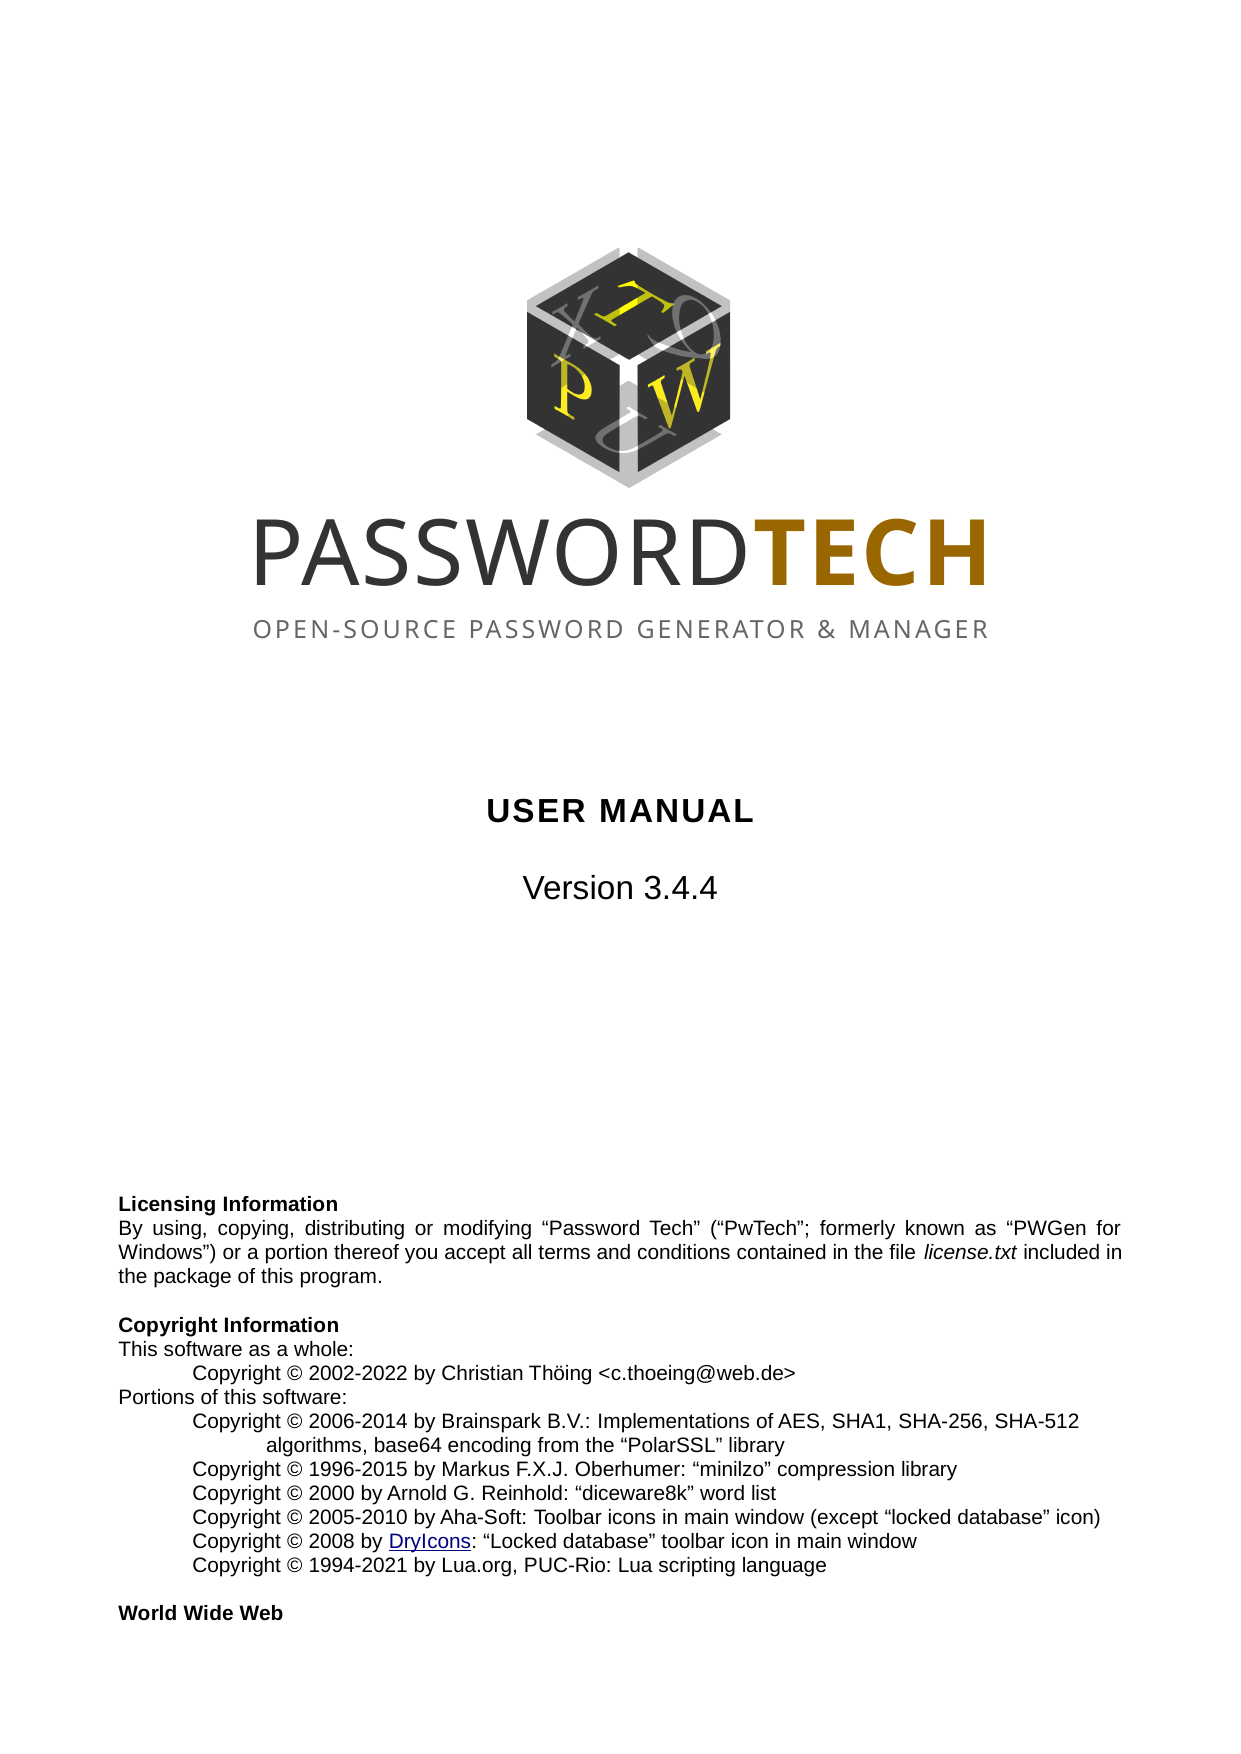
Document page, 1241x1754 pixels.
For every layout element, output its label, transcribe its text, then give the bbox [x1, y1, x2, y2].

text Copyright © 2008 by DryIcons: “Locked database” toolbar icon in main window [118, 1529, 1122, 1553]
text PASSWORDTECH [118, 232, 1122, 612]
text Copyright © 2005-2010 by Aha-Soft: Toolbar icons in main window (except “locked database” icon) [118, 1505, 1122, 1529]
text Licensing Information [118, 1192, 1122, 1216]
text Copyright Information [118, 1312, 1122, 1337]
text Copyright © 2006-2014 by Brainspark B.V.: Implementations of AES, SHA1, SHA-256, SHA-512 [118, 1409, 1122, 1433]
text Copyright © 2000 by Arnold G. Reinhold: “diceware8k” word list [118, 1481, 1122, 1505]
text By using, copying, distributing or modifying “Password Tech” (“PwTech”; formerly known as “PWGen for Windows”) or a portion thereof you accept all terms and conditions contained in the file license.txt included in the package of this program. [118, 1216, 1122, 1288]
text Version 3.4.4 [118, 868, 1122, 907]
text This software as a whole: [118, 1337, 1122, 1361]
text Portions of this software: [118, 1385, 1122, 1409]
picture [527, 248, 731, 488]
text USER MANUAL [118, 791, 1122, 830]
text OPEN-SOURCE PASSWORD GENERATOR & MANAGER [118, 612, 1122, 646]
text World Wide Web [118, 1601, 1122, 1625]
text algorithms, base64 encoding from the “PolarSSL” library [118, 1433, 1122, 1457]
text Copyright © 1994-2021 by Lua.org, PUC-Rio: Lua scripting language [118, 1553, 1122, 1577]
text Copyright © 1996-2015 by Markus F.X.J. Oberhumer: “minilzo” compression library [118, 1457, 1122, 1481]
text Copyright © 2002-2022 by Christian Thöing <c.thoeing@web.de> [118, 1361, 1122, 1385]
